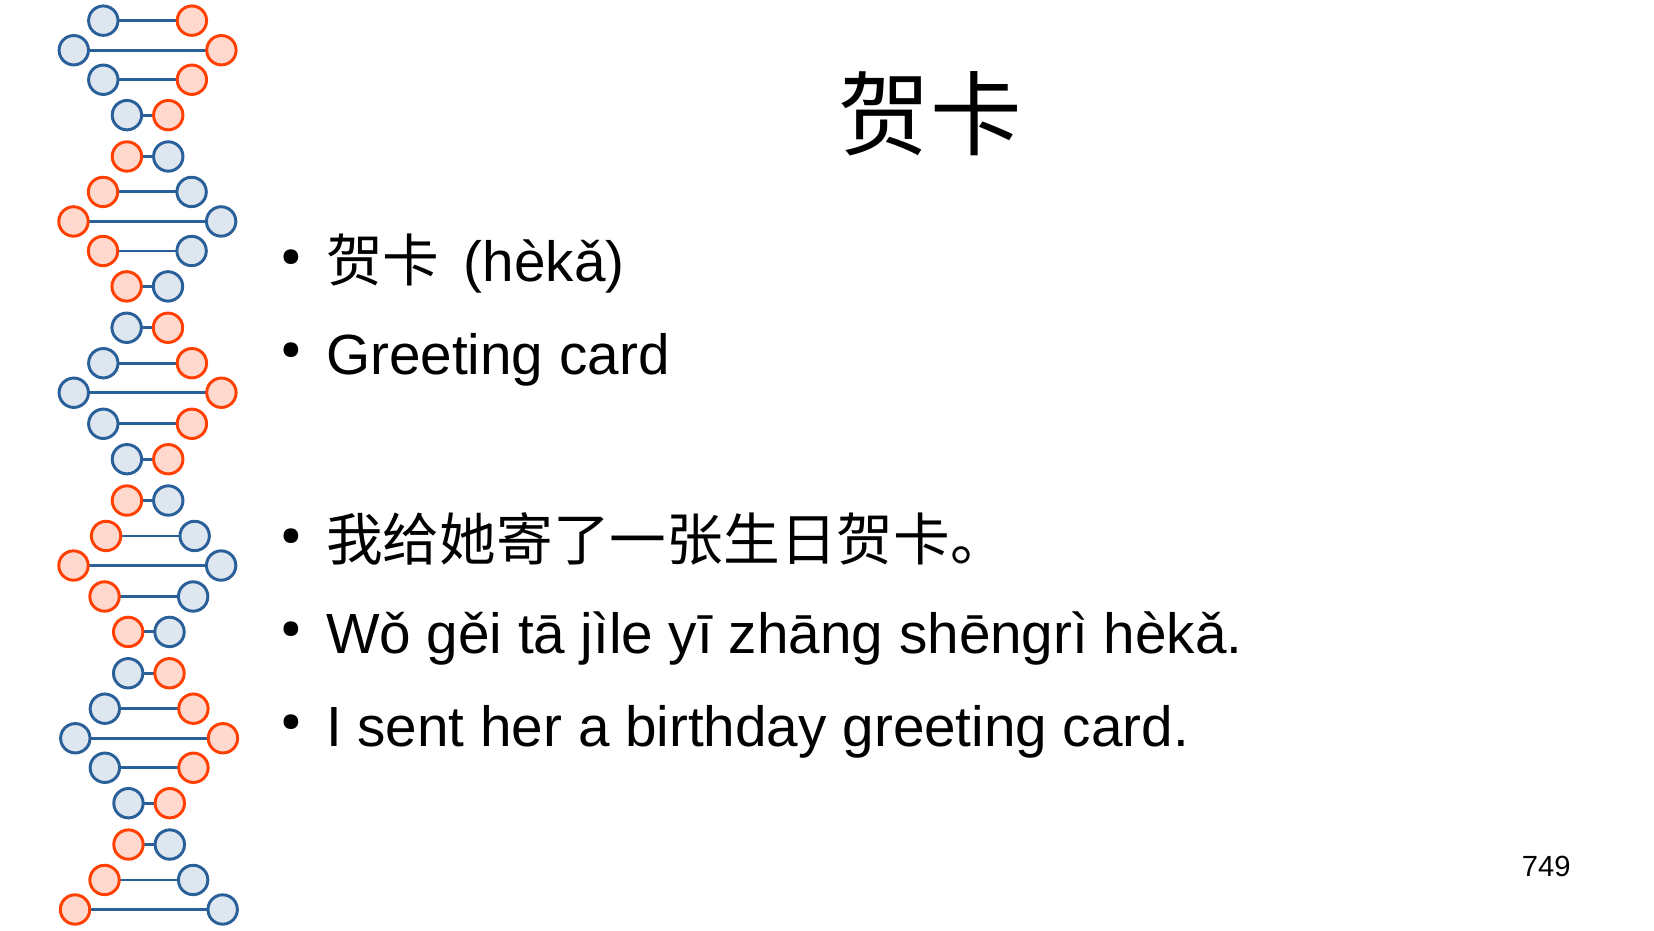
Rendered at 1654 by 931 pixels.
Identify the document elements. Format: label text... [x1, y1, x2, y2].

title 贺卡 [265, 35, 1595, 189]
list 贺卡 (hèkǎ) Greeting card 我给她寄了一张生日贺卡。 Wǒ gěi tā jìle yī zhāng shēngrì hèkǎ. I sent her a birthday greeting card. [265, 224, 1595, 764]
